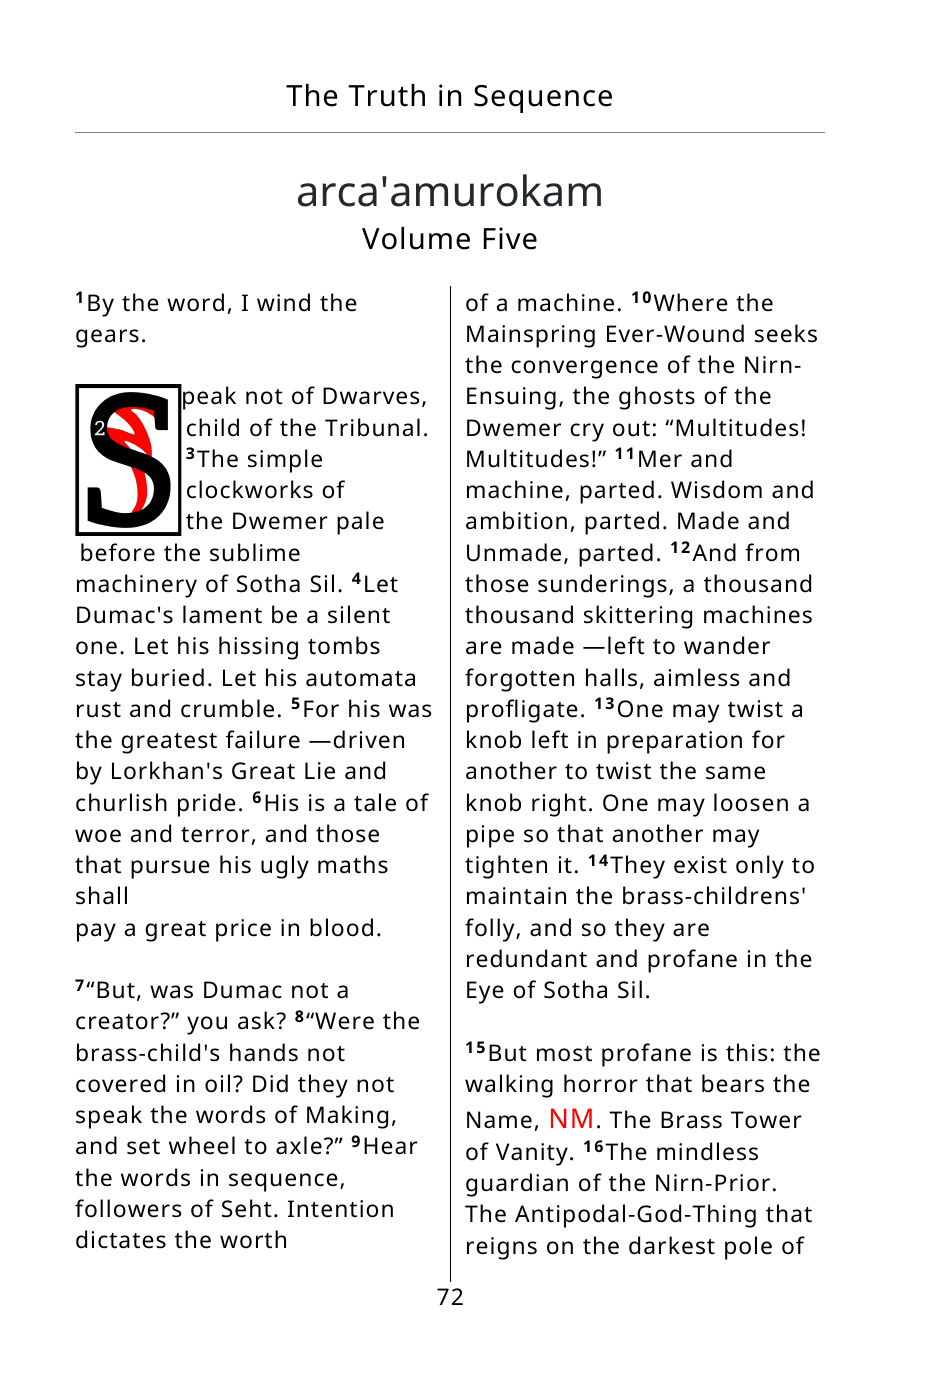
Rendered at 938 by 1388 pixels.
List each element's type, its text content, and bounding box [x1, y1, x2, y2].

text 3The simple [182, 443, 435, 474]
picture [75, 384, 182, 536]
text The Truth in Sequence [75, 75, 825, 115]
text clockworks of [182, 474, 435, 505]
text machinery of Sotha Sil. 4Let Dumac's lament be a silent one. Let his hissing tombs stay buried. Let his automata rust and crumble. 5For his was the greatest failure —driven by Lorkhan's Great Lie and churlish pride. 6His is a tale of woe and terror, and those that pursue his ugly maths shall pay a great price in blood. [75, 568, 435, 943]
subtitle arca'amurokam [75, 162, 825, 218]
text peak not of Dwarves, [75, 380, 435, 412]
text Volume Five [75, 218, 825, 258]
text 15But most profane is this: the walking horror that bears the Name, NM. The Brass Tower of Vanity. 16The mindless guardian of the Nirn-Prior. The Antipodal-God-Thing that reigns on the darkest pole of [465, 1037, 825, 1261]
text of a machine. 10Where the Mainspring Ever-Wound seeks the convergence of the Nirn-Ensuing, the ghosts of the Dwemer cry out: “Multitudes! Multitudes!” 11Mer and machine, parted. Wisdom and ambition, parted. Made and Unmade, parted. 12And from those sunderings, a thousand thousand skittering machines are made —left to wander forgotten halls, aimless and profligate. 13One may twist a knob left in preparation for another to twist the same knob right. One may loosen a pipe so that another may tighten it. 14They exist only to maintain the brass-childrens' folly, and so they are redundant and profane in the Eye of Sotha Sil. [465, 287, 825, 1005]
text 1By the word, I wind the gears. [75, 287, 435, 349]
text before the sublime [75, 537, 435, 568]
text the Dwemer pale [75, 505, 435, 537]
text child of the Tribunal. [182, 412, 435, 443]
text 7“But, was Dumac not a creator?” you ask? 8“Were the brass-child's hands not covered in oil? Did they not speak the words of Making, and set wheel to axle?” 9Hear the words in sequence, followers of Seht. Intention dictates the worth [75, 974, 435, 1255]
